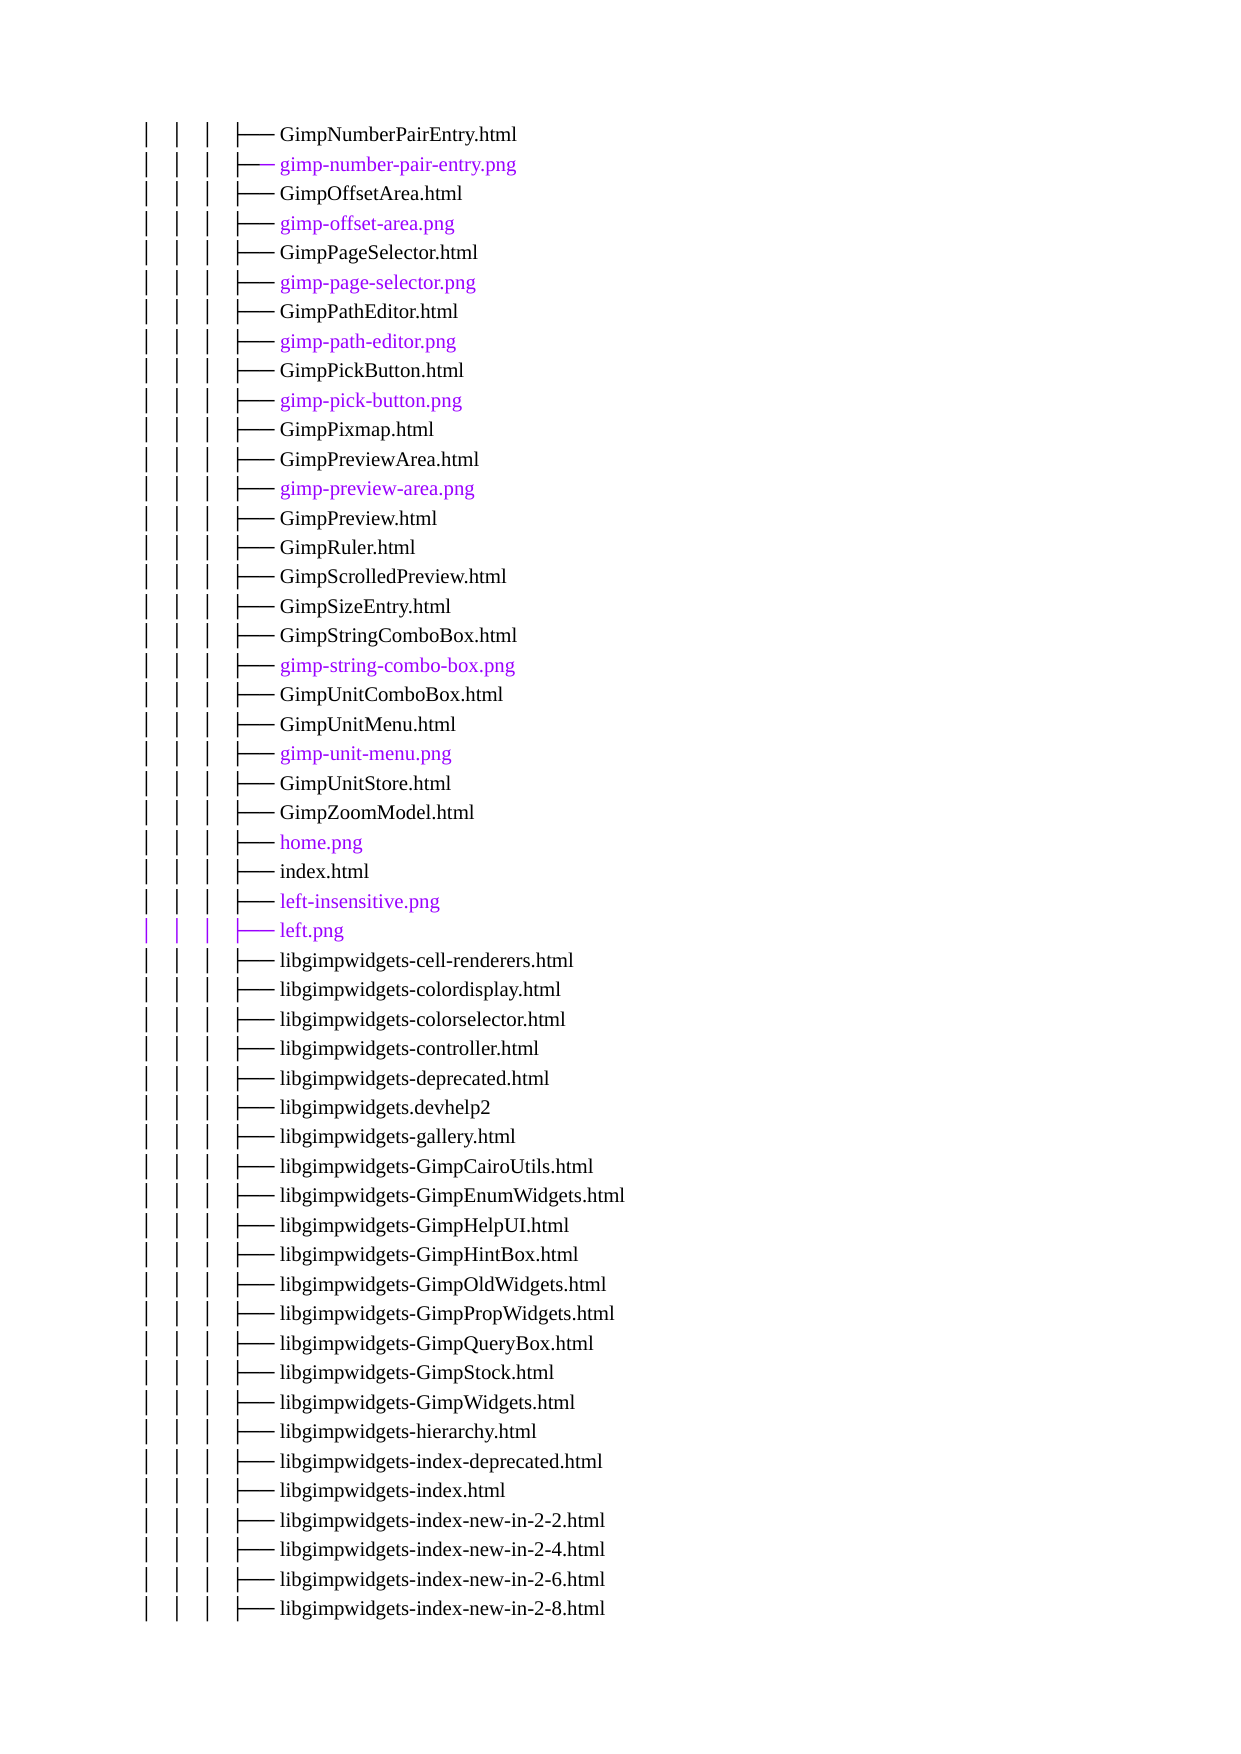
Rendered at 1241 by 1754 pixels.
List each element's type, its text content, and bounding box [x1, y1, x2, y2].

text │ │ │ ├── home.png [118, 826, 1122, 855]
text │ │ │ ├── GimpScrolledPreview.html [118, 560, 1122, 590]
text │ │ │ ├── libgimpwidgets-deprecated.html [118, 1061, 1122, 1091]
text │ │ │ ├── libgimpwidgets-colordisplay.html [118, 973, 1122, 1002]
text │ │ │ ├── gimp-page-selector.png [118, 266, 1122, 295]
text │ │ │ ├── GimpOffsetArea.html [118, 177, 1122, 207]
text │ │ │ ├── libgimpwidgets-GimpEnumWidgets.html [118, 1179, 1122, 1209]
text │ │ │ ├── GimpNumberPairEntry.html [118, 118, 1122, 148]
text │ │ │ ├── gimp-unit-menu.png [118, 737, 1122, 767]
text │ │ │ ├── libgimpwidgets-index-new-in-2-6.html [118, 1563, 1122, 1592]
text │ │ │ ├── GimpPageSelector.html [118, 236, 1122, 266]
text │ │ │ ├── libgimpwidgets-GimpPropWidgets.html [118, 1297, 1122, 1327]
text │ │ │ ├── gimp-preview-area.png [118, 472, 1122, 501]
text │ │ │ ├── libgimpwidgets-GimpWidgets.html [118, 1386, 1122, 1415]
text │ │ │ ├── GimpUnitMenu.html [118, 708, 1122, 737]
text │ │ │ ├── GimpPreview.html [118, 501, 1122, 531]
text │ │ │ ├── GimpSizeEntry.html [118, 590, 1122, 619]
text │ │ │ ├── gimp-path-editor.png [118, 324, 1122, 354]
text │ │ │ ├── libgimpwidgets-index-new-in-2-8.html [118, 1592, 1122, 1622]
text │ │ │ ├── GimpPreviewArea.html [118, 442, 1122, 472]
text │ │ │ ├── gimp-string-combo-box.png [118, 649, 1122, 678]
text │ │ │ ├── libgimpwidgets-index-deprecated.html [118, 1445, 1122, 1474]
text │ │ │ ├── GimpPickButton.html [118, 354, 1122, 383]
text │ │ │ ├── libgimpwidgets-index-new-in-2-4.html [118, 1533, 1122, 1563]
text │ │ │ ├── GimpPathEditor.html [118, 295, 1122, 324]
text │ │ │ ├── gimp-pick-button.png [118, 383, 1122, 413]
text │ │ │ ├── libgimpwidgets-hierarchy.html [118, 1415, 1122, 1445]
text │ │ │ ├── libgimpwidgets-GimpOldWidgets.html [118, 1268, 1122, 1297]
text │ │ │ ├── left.png [118, 914, 1122, 943]
text │ │ │ ├── libgimpwidgets-index-new-in-2-2.html [118, 1504, 1122, 1533]
text │ │ │ ├── gimp-number-pair-entry.png [118, 148, 1122, 177]
text │ │ │ ├── libgimpwidgets-GimpQueryBox.html [118, 1327, 1122, 1356]
text │ │ │ ├── left-insensitive.png [118, 884, 1122, 914]
text │ │ │ ├── libgimpwidgets-GimpHintBox.html [118, 1238, 1122, 1268]
text │ │ │ ├── GimpUnitComboBox.html [118, 678, 1122, 708]
text │ │ │ ├── GimpZoomModel.html [118, 796, 1122, 826]
text │ │ │ ├── libgimpwidgets-gallery.html [118, 1120, 1122, 1150]
text │ │ │ ├── GimpPixmap.html [118, 413, 1122, 442]
text │ │ │ ├── GimpUnitStore.html [118, 767, 1122, 796]
text │ │ │ ├── libgimpwidgets-colorselector.html [118, 1002, 1122, 1032]
text │ │ │ ├── gimp-offset-area.png [118, 207, 1122, 236]
text │ │ │ ├── libgimpwidgets-cell-renderers.html [118, 943, 1122, 973]
text │ │ │ ├── libgimpwidgets-GimpCairoUtils.html [118, 1150, 1122, 1179]
text │ │ │ ├── libgimpwidgets.devhelp2 [118, 1091, 1122, 1120]
text │ │ │ ├── libgimpwidgets-GimpHelpUI.html [118, 1209, 1122, 1238]
text │ │ │ ├── GimpRuler.html [118, 531, 1122, 560]
text │ │ │ ├── libgimpwidgets-index.html [118, 1474, 1122, 1504]
text │ │ │ ├── libgimpwidgets-controller.html [118, 1032, 1122, 1061]
text │ │ │ ├── libgimpwidgets-GimpStock.html [118, 1356, 1122, 1386]
text │ │ │ ├── GimpStringComboBox.html [118, 619, 1122, 649]
text │ │ │ ├── index.html [118, 855, 1122, 884]
